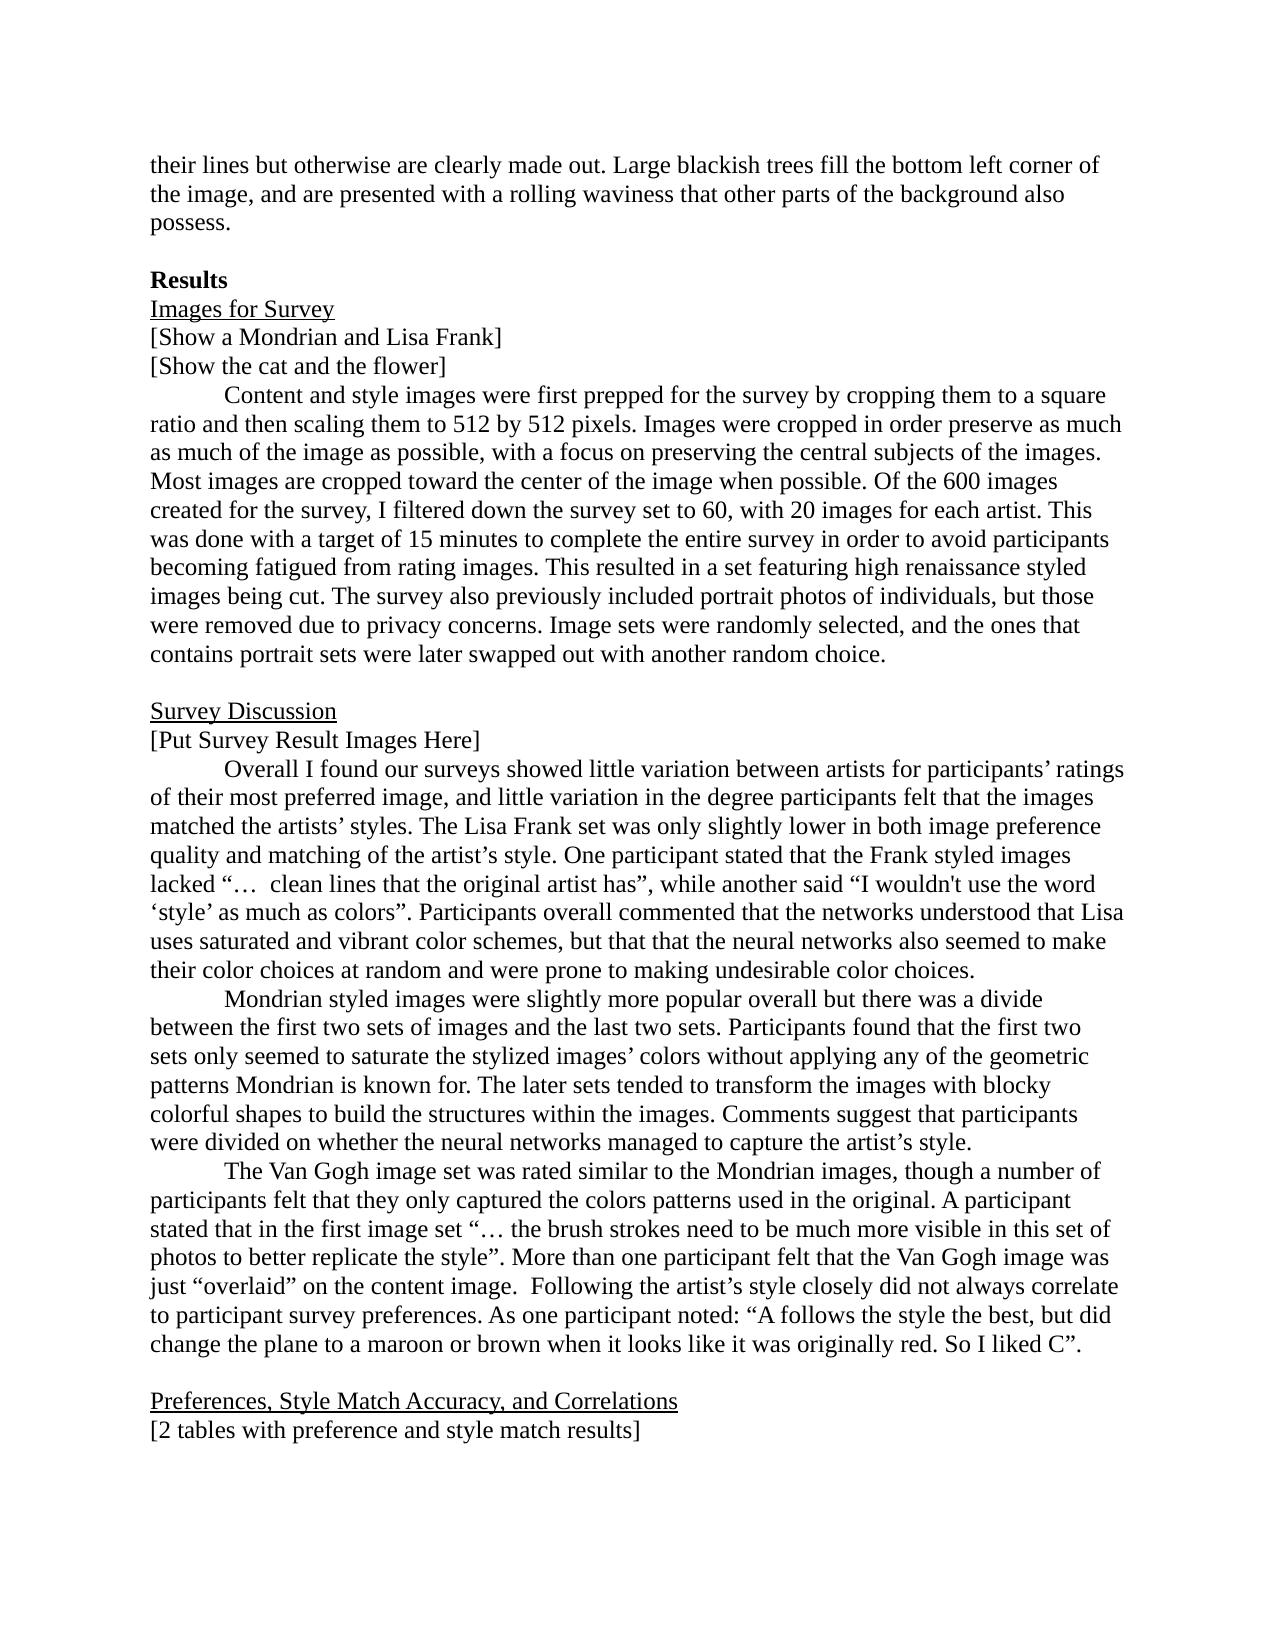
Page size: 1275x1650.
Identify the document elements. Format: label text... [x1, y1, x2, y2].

text [2 tables with preference and style match results] [150, 1415, 1125, 1444]
text Mondrian styled images were slightly more popular overall but there was a divide between the first two sets of images and the last two sets. Participants found that the first two sets only seemed to saturate the stylized images’ colors without applying any of the geometric patterns Mondrian is known for. The later sets tended to transform the images with blocky colorful shapes to build the structures within the images. Comments suggest that participants were divided on whether the neural networks managed to capture the artist’s style. [150, 984, 1125, 1156]
text Content and style images were first prepped for the survey by cropping them to a square ratio and then scaling them to 512 by 512 pixels. Images were cropped in order preserve as much as much of the image as possible, with a focus on preserving the central subjects of the images. Most images are cropped toward the center of the image when possible. Of the 600 images created for the survey, I filtered down the survey set to 60, with 20 images for each artist. This was done with a target of 15 minutes to complete the entire survey in order to avoid participants becoming fatigued from rating images. This resulted in a set featuring high renaissance styled images being cut. The survey also previously included portrait photos of individuals, but those were removed due to privacy concerns. Image sets were randomly selected, and the ones that contains portrait sets were later swapped out with another random choice. [150, 380, 1125, 667]
text Preferences, Style Match Accuracy, and Correlations [150, 1386, 1125, 1415]
text Images for Survey [150, 294, 1125, 322]
text [Show the cat and the flower] [150, 351, 1125, 380]
text Survey Discussion [150, 696, 1125, 725]
text Overall I found our surveys showed little variation between artists for participants’ ratings of their most preferred image, and little variation in the degree participants felt that the images matched the artists’ styles. The Lisa Frank set was only slightly lower in both image preference quality and matching of the artist’s style. One participant stated that the Frank styled images lacked “… clean lines that the original artist has”, while another said “I wouldn't use the word ‘style’ as much as colors”. Participants overall commented that the networks understood that Lisa uses saturated and vibrant color schemes, but that that the neural networks also seemed to make their color choices at random and were prone to making undesirable color choices. [150, 754, 1125, 984]
text their lines but otherwise are clearly made out. Large blackish trees fill the bottom left corner of the image, and are presented with a rolling waviness that other parts of the background also possess. [150, 150, 1125, 236]
text Results [150, 265, 1125, 294]
text [Show a Mondrian and Lisa Frank] [150, 322, 1125, 351]
text [Put Survey Result Images Here] [150, 725, 1125, 754]
text The Van Gogh image set was rated similar to the Mondrian images, though a number of participants felt that they only captured the colors patterns used in the original. A participant stated that in the first image set “… the brush strokes need to be much more visible in this set of photos to better replicate the style”. More than one participant felt that the Van Gogh image was just “overlaid” on the content image. Following the artist’s style closely did not always correlate to participant survey preferences. As one participant noted: “A follows the style the best, but did change the plane to a maroon or brown when it looks like it was originally red. So I liked C”. [150, 1156, 1125, 1357]
